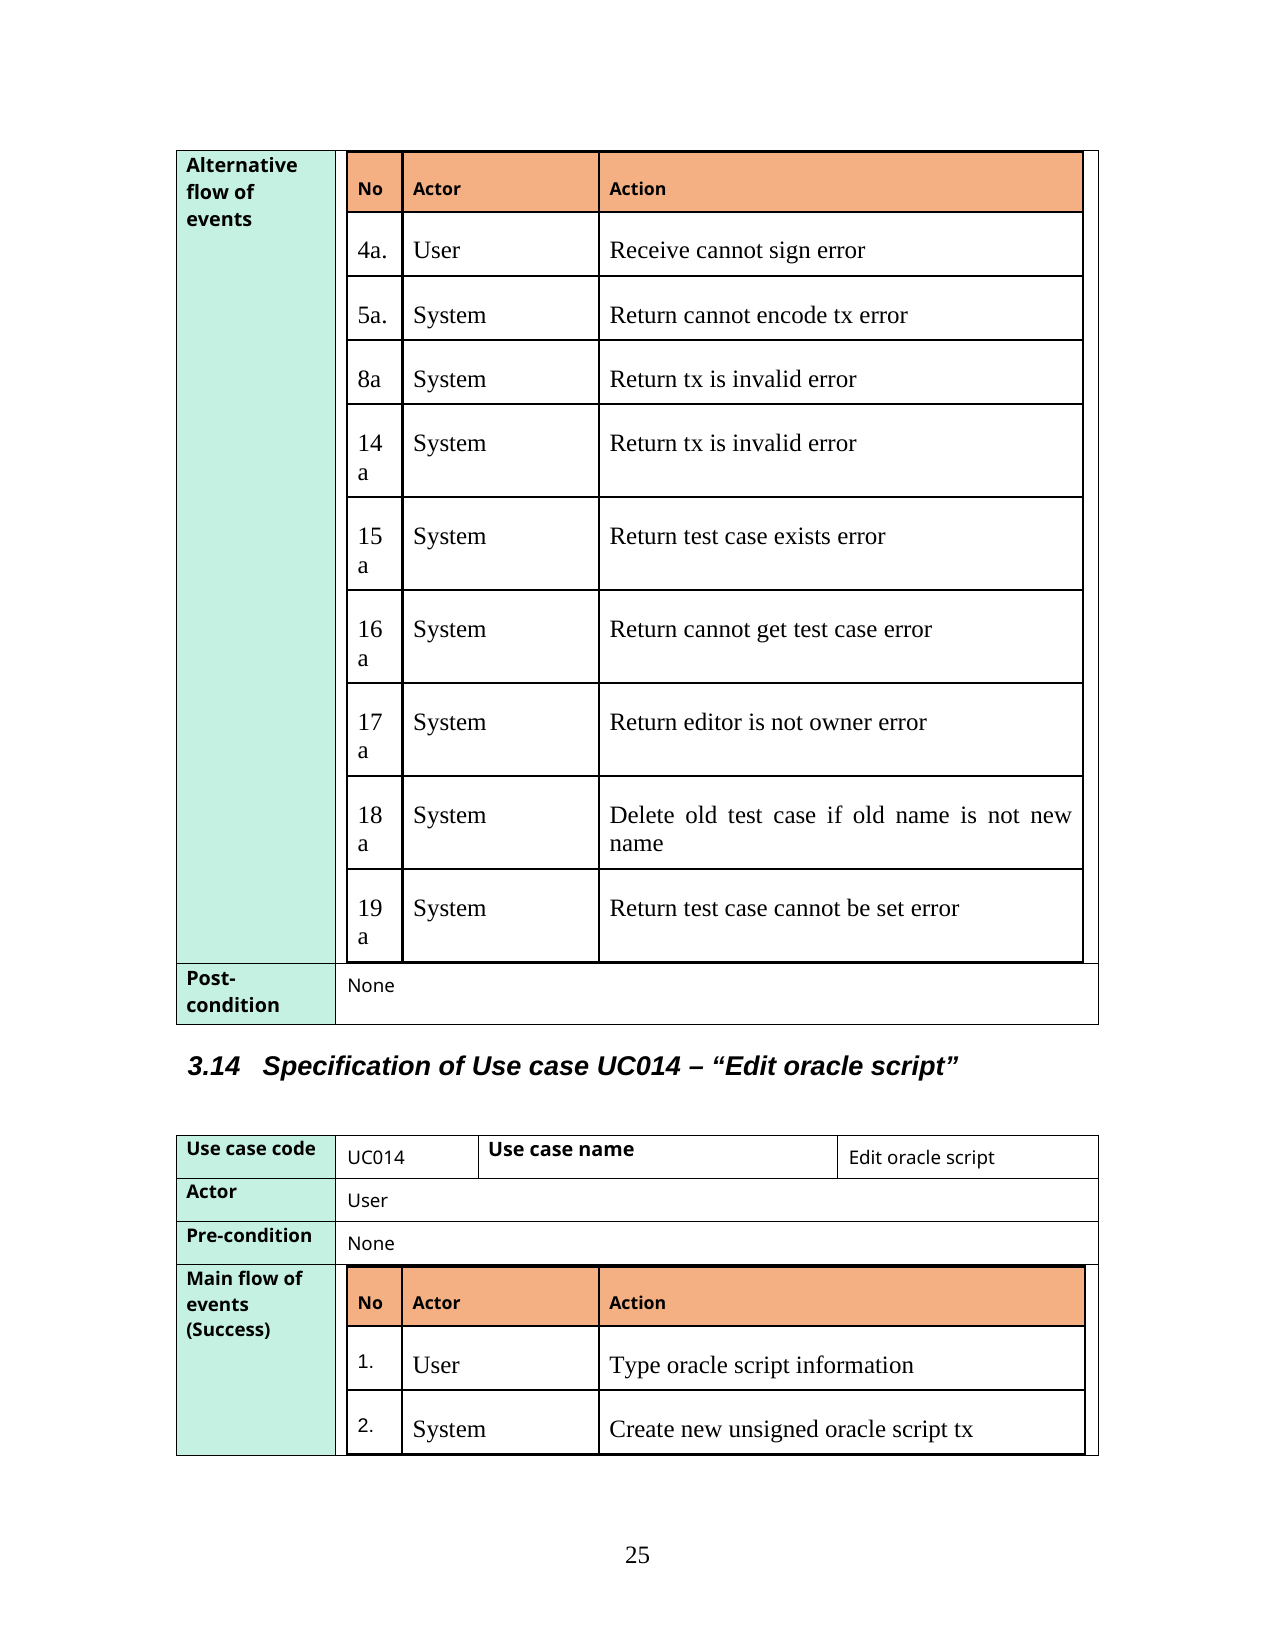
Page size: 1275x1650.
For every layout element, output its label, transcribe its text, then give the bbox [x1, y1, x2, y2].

table_cell System [404, 277, 598, 339]
table_header No [348, 1268, 401, 1325]
table_cell Return tx is invalid error [600, 405, 1082, 496]
table_header No [348, 153, 401, 211]
subtitle Specification of Use case UC014 – “Edit oracle script” [187, 1050, 1087, 1081]
table_cell 14a [348, 405, 401, 496]
table_cell System [403, 1391, 598, 1453]
table_header Actor [404, 153, 598, 211]
table_cell Return cannot get test case error [600, 591, 1082, 682]
table_cell User [336, 1179, 1098, 1221]
table_header Action [600, 153, 1082, 211]
table_cell 15a [348, 498, 401, 589]
table_cell 5a. [348, 277, 401, 339]
table_cell 8a [348, 341, 401, 403]
table_cell Main flow of events (Success) [177, 1265, 335, 1455]
table_cell User [403, 1327, 598, 1389]
table_cell System [404, 498, 598, 589]
table_cell Return editor is not owner error [600, 684, 1082, 775]
table_cell Alternative flow of events [177, 151, 335, 963]
table_cell 16a [348, 591, 401, 682]
table_cell [1084, 151, 1098, 963]
table_cell [1086, 1265, 1098, 1455]
table_header Use case name [479, 1136, 837, 1178]
table_cell 18a [348, 777, 401, 868]
table_cell Type oracle script information [600, 1327, 1084, 1389]
table_cell 2. [348, 1391, 401, 1453]
table_cell Return cannot encode tx error [600, 277, 1082, 339]
table_cell None [336, 1222, 1098, 1264]
table_header Edit oracle script [838, 1136, 1098, 1178]
table_cell System [404, 405, 598, 496]
table_cell System [404, 591, 598, 682]
table_cell None [336, 964, 1098, 1024]
table_cell System [404, 341, 598, 403]
table_header Use case code [177, 1136, 335, 1178]
table_cell Pre-condition [177, 1222, 335, 1264]
table_cell System [404, 777, 598, 868]
table_cell Receive cannot sign error [600, 213, 1082, 275]
table_cell Return test case cannot be set error [600, 870, 1082, 961]
table_cell System [404, 870, 598, 961]
table_cell Actor [177, 1179, 335, 1221]
table_cell Return tx is invalid error [600, 341, 1082, 403]
table_cell 4a. [348, 213, 401, 275]
table_header Action [600, 1268, 1084, 1325]
table_header Actor [403, 1268, 598, 1325]
table_cell [336, 1265, 346, 1455]
table_cell Post-condition [177, 964, 335, 1024]
table_cell Return test case exists error [600, 498, 1082, 589]
table_cell 1. [348, 1327, 401, 1389]
table_header UC014 [336, 1136, 478, 1178]
table_cell [336, 151, 346, 963]
table_cell System [404, 684, 598, 775]
table_cell 19a [348, 870, 401, 961]
table_cell Delete old test case if old name is not new name [600, 777, 1082, 868]
table_cell User [404, 213, 598, 275]
table_cell Create new unsigned oracle script tx [600, 1391, 1084, 1453]
table_cell 17a [348, 684, 401, 775]
